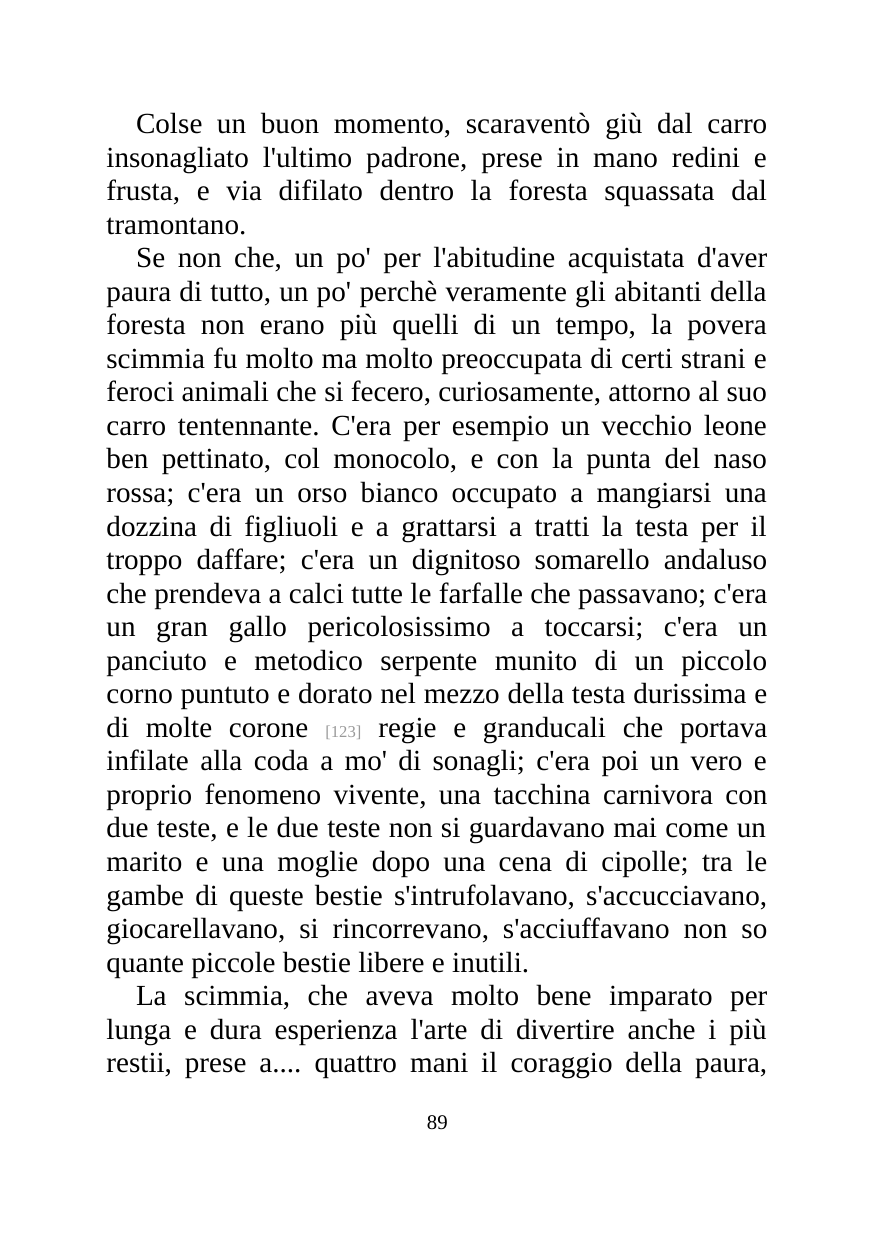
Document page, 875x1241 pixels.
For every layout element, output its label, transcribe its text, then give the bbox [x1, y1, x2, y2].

text Colse un buon momento, scaraventò giù dal carro insonagliato l'ultimo padrone, prese in mano redini e frusta, e via difilato dentro la foresta squassata dal tramontano. [106, 106, 768, 240]
text La scimmia, che aveva molto bene imparato per lunga e dura esperienza l'arte di divertire anche i più restii, prese a.... quattro mani il coraggio della paura, [106, 978, 768, 1079]
text Se non che, un po' per l'abitudine acquistata d'aver paura di tutto, un po' perchè veramente gli abitanti della foresta non erano più quelli di un tempo, la povera scimmia fu molto ma molto preoccupata di certi strani e feroci animali che si fecero, curiosamente, attorno al suo carro tentennante. C'era per esempio un vecchio leone ben pettinato, col monocolo, e con la punta del naso rossa; c'era un orso bianco occupato a mangiarsi una dozzina di figliuoli e a grattarsi a tratti la testa per il troppo daffare; c'era un dignitoso somarello andaluso che prendeva a calci tutte le farfalle che passavano; c'era un gran gallo pericolosissimo a toccarsi; c'era un panciuto e metodico serpente munito di un piccolo corno puntuto e dorato nel mezzo della testa durissima e di molte corone [123] regie e granducali che portava infilate alla coda a mo' di sonagli; c'era poi un vero e proprio fenomeno vivente, una tacchina carnivora con due teste, e le due teste non si guardavano mai come un marito e una moglie dopo una cena di cipolle; tra le gambe di queste bestie s'intrufolavano, s'accucciavano, giocarellavano, si rincorrevano, s'acciuffavano non so quante piccole bestie libere e inutili. [106, 240, 768, 978]
